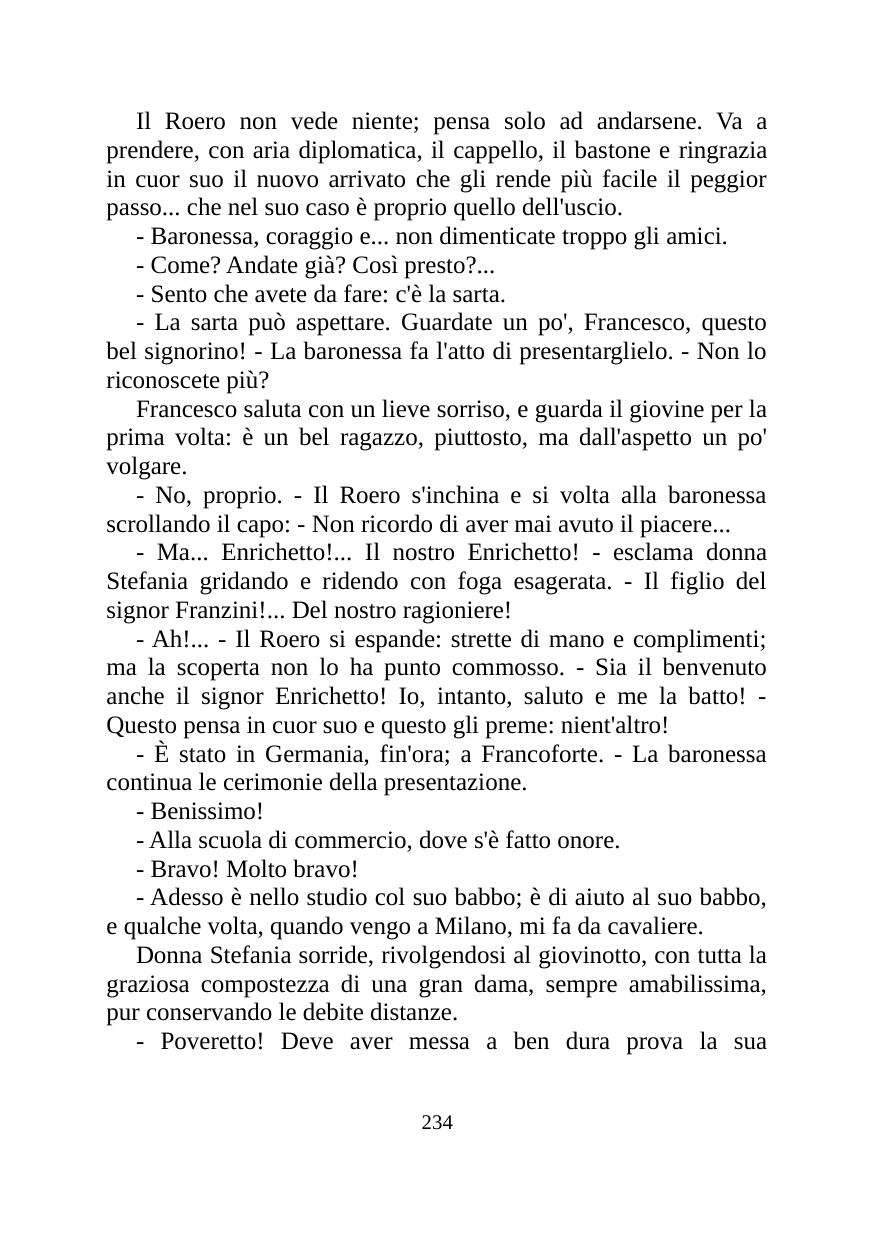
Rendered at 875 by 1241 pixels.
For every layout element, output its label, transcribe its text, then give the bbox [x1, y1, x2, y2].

text - Adesso è nello studio col suo babbo; è di aiuto al suo babbo, e qualche volta, quando vengo a Milano, mi fa da cavaliere. [106, 882, 768, 940]
text Donna Stefania sorride, rivolgendosi al giovinotto, con tutta la graziosa compostezza di una gran dama, sempre amabilissima, pur conservando le debite distanze. [106, 940, 768, 1026]
text - Benissimo! [106, 796, 768, 825]
text - La sarta può aspettare. Guardate un po', Francesco, questo bel signorino! - La baronessa fa l'atto di presentarglielo. - Non lo riconoscete più? [106, 307, 768, 394]
text - Baronessa, coraggio e... non dimenticate troppo gli amici. [106, 221, 768, 250]
text - Poveretto! Deve aver messa a ben dura prova la sua [106, 1026, 768, 1055]
text - È stato in Germania, fin'ora; a Francoforte. - La baronessa continua le cerimonie della presentazione. [106, 739, 768, 796]
text - No, proprio. - Il Roero s'inchina e si volta alla baronessa scrollando il capo: - Non ricordo di aver mai avuto il piacere... [106, 480, 768, 537]
text - Bravo! Molto bravo! [106, 854, 768, 882]
text - Ma... Enrichetto!... Il nostro Enrichetto! - esclama donna Stefania gridando e ridendo con foga esagerata. - Il figlio del signor Franzini!... Del nostro ragioniere! [106, 537, 768, 624]
text - Come? Andate già? Così presto?... [106, 250, 768, 279]
text - Alla scuola di commercio, dove s'è fatto onore. [106, 825, 768, 854]
text - Ah!... - Il Roero si espande: strette di mano e complimenti; ma la scoperta non lo ha punto commosso. - Sia il benvenuto anche il signor Enrichetto! Io, intanto, saluto e me la batto! - Questo pensa in cuor suo e questo gli preme: nient'altro! [106, 624, 768, 739]
text - Sento che avete da fare: c'è la sarta. [106, 279, 768, 307]
text Francesco saluta con un lieve sorriso, e guarda il giovine per la prima volta: è un bel ragazzo, piuttosto, ma dall'aspetto un po' volgare. [106, 394, 768, 480]
text Il Roero non vede niente; pensa solo ad andarsene. Va a prendere, con aria diplomatica, il cappello, il bastone e ringrazia in cuor suo il nuovo arrivato che gli rende più facile il peggior passo... che nel suo caso è proprio quello dell'uscio. [106, 106, 768, 221]
